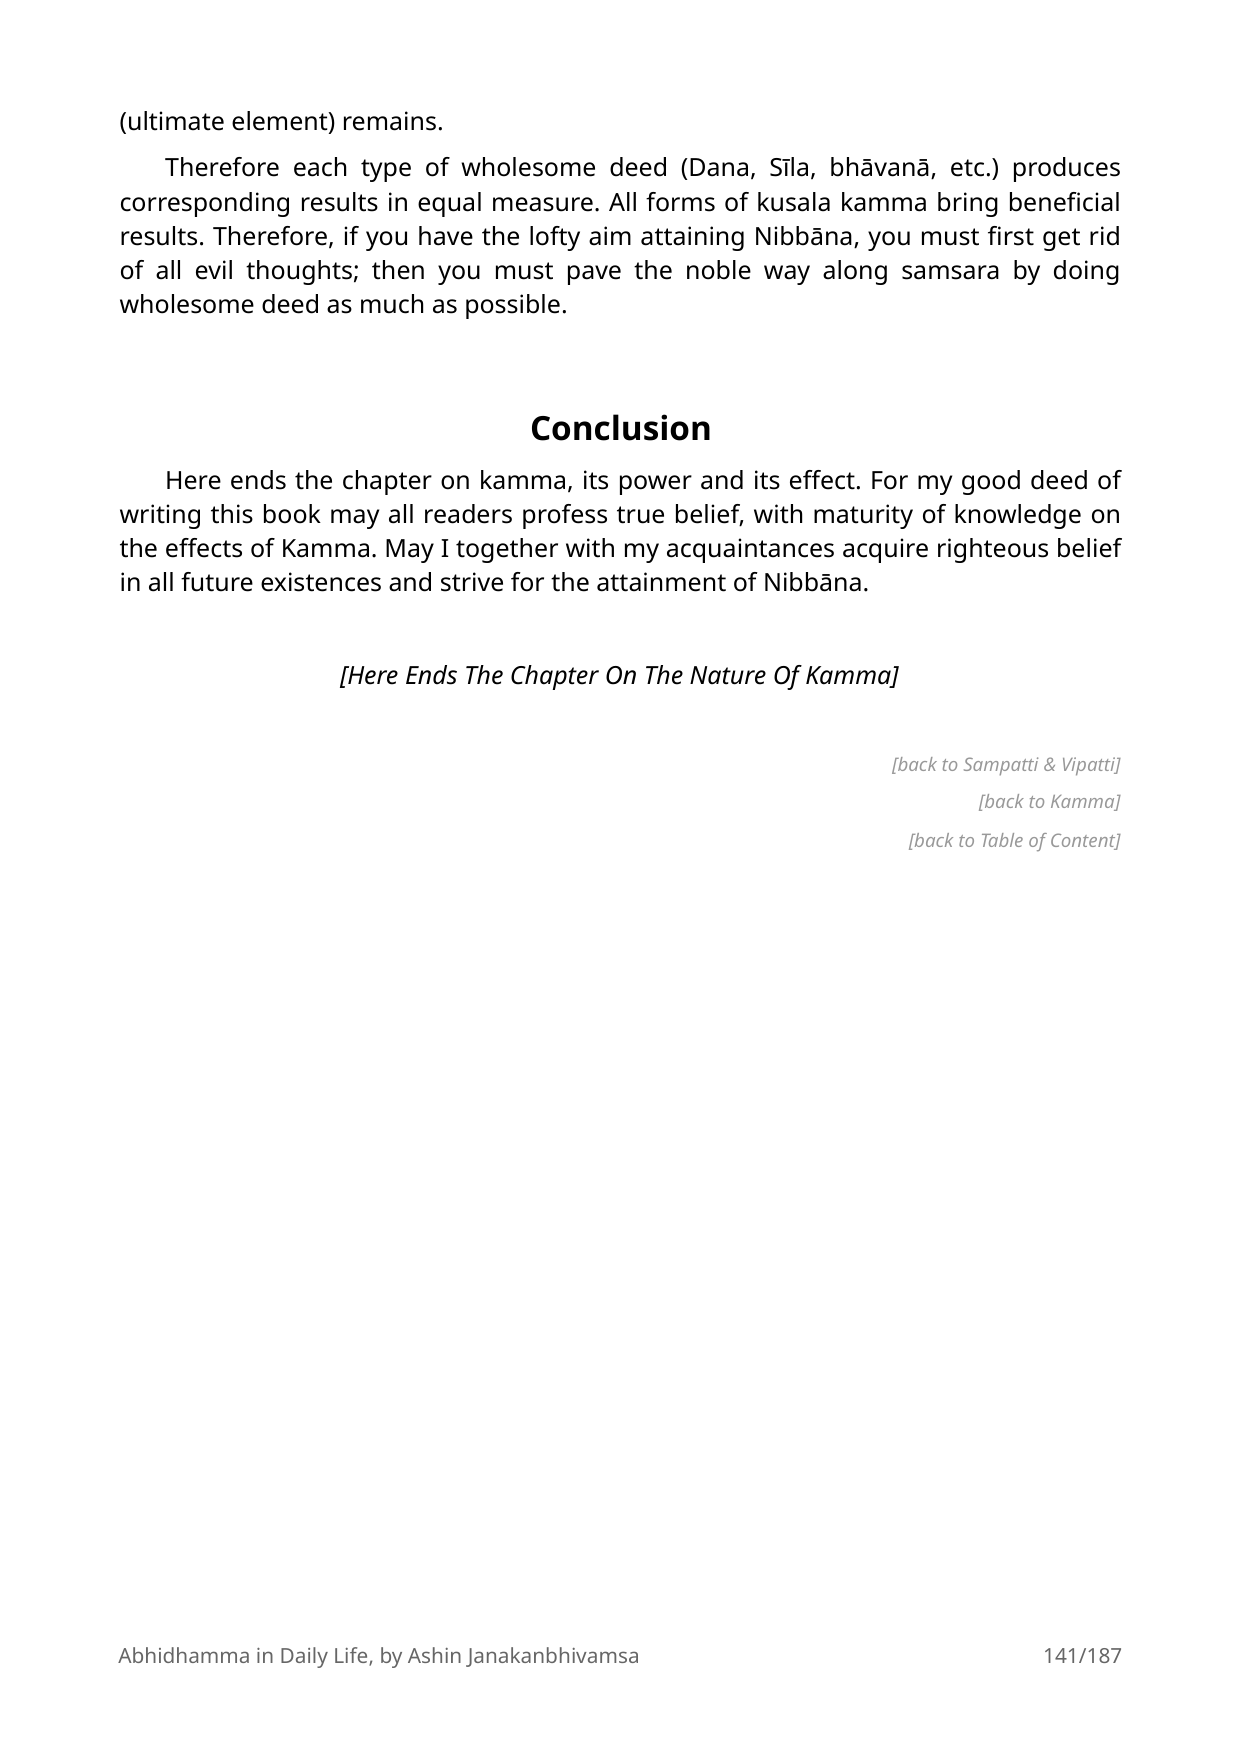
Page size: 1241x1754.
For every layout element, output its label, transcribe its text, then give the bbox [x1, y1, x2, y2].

text [back to Kamma] [119, 789, 1122, 814]
text [back to Table of Content] [119, 827, 1122, 852]
text [Here Ends The Chapter On The Nature Of Kamma] [119, 658, 1122, 692]
text Therefore each type of wholesome deed (Dana, Sīla, bhāvanā, etc.) produces corresponding results in equal measure. All forms of kusala kamma bring beneficial results. Therefore, if you have the lofty aim attaining Nibbāna, you must first get rid of all evil thoughts; then you must pave the noble way along samsara by doing wholesome deed as much as possible. [119, 150, 1122, 320]
text [back to Sampatti & Vipatti] [119, 751, 1122, 776]
text (ultimate element) remains. [119, 103, 1122, 138]
text Here ends the chapter on kamma, its power and its effect. For my good deed of writing this book may all readers profess true belief, with maturity of knowledge on the effects of Kamma. May I together with my acquaintances acquire righteous belief in all future existences and strive for the attainment of Nibbāna. [119, 462, 1122, 599]
subtitle Conclusion [119, 404, 1122, 450]
